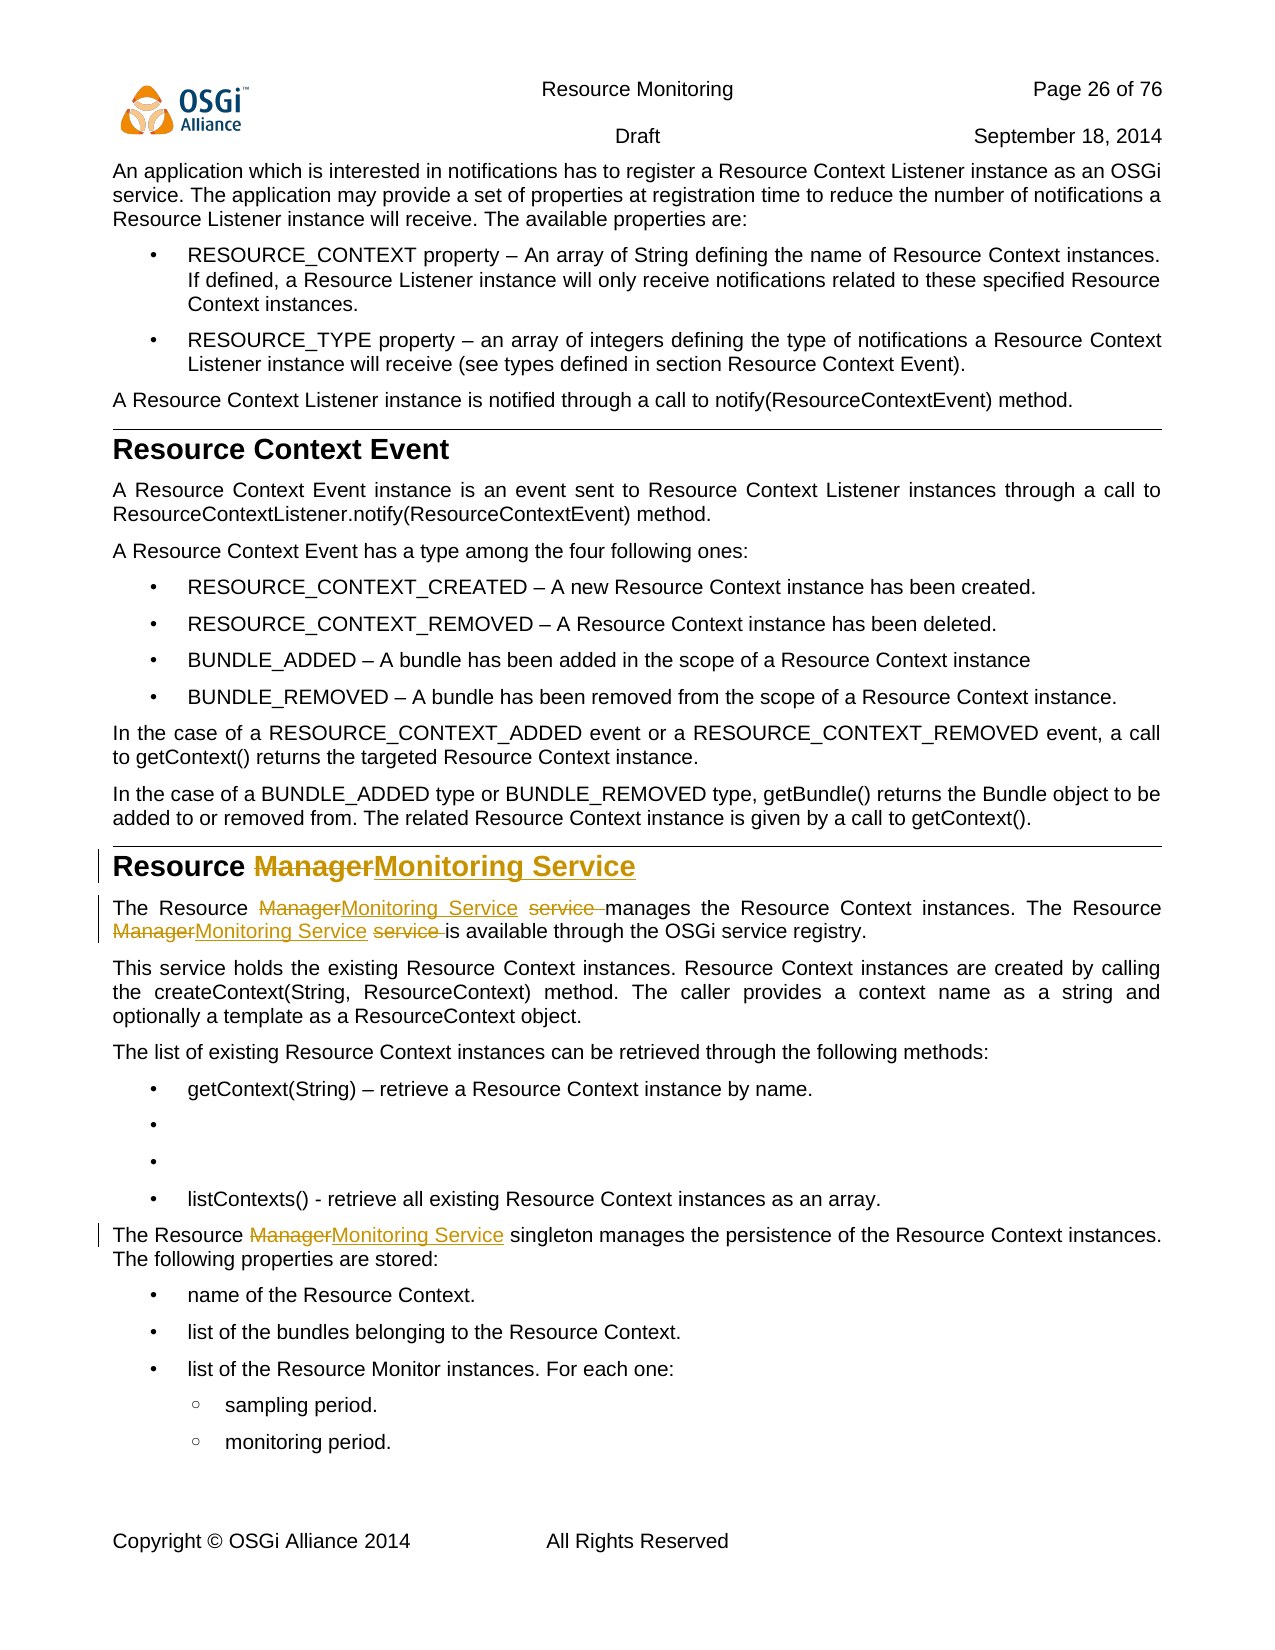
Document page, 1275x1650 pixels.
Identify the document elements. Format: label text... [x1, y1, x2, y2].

list RESOURCE_CONTEXT property – An array of String defining the name of Resource Context instances. If defined, a Resource Listener instance will only receive notifications related to these specified Resource Context instances. [150, 243, 1162, 315]
text The Resource Monitoring Service manages the Resource Context instances. The Resource Monitoring Service is available through the OSGi service registry. [112, 895, 1162, 943]
list list of the Resource Monitor instances. For each one: [150, 1356, 1162, 1381]
text A Resource Context Event instance is an event sent to Resource Context Listener instances through a call to ResourceContextListener.notify(ResourceContextEvent) method. [112, 478, 1162, 526]
subtitle Resource Monitoring Service [112, 847, 1162, 883]
subtitle Resource Context Event [112, 430, 1162, 466]
list sampling period. [187, 1393, 1162, 1417]
text A Resource Context Event has a type among the four following ones: [112, 538, 1162, 562]
list listContexts() - retrieve all existing Resource Context instances as an array. [150, 1186, 1162, 1210]
list BUNDLE_ADDED – A bundle has been added in the scope of a Resource Context instance [150, 648, 1162, 672]
text This service holds the existing Resource Context instances. Resource Context instances are created by calling the createContext(String, ResourceContext) method. The caller provides a context name as a string and optionally a template as a ResourceContext object. [112, 956, 1162, 1028]
text The Resource Monitoring Service singleton manages the persistence of the Resource Context instances. The following properties are stored: [112, 1223, 1162, 1271]
text In the case of a RESOURCE_CONTEXT_ADDED event or a RESOURCE_CONTEXT_REMOVED event, a call to getContext() returns the targeted Resource Context instance. [112, 721, 1162, 769]
text In the case of a BUNDLE_ADDED type or BUNDLE_REMOVED type, getBundle() returns the Bundle object to be added to or removed from. The related Resource Context instance is given by a call to getContext(). [112, 782, 1162, 829]
list RESOURCE_TYPE property – an array of integers defining the type of notifications a Resource Context Listener instance will receive (see types defined in section Resource Context Event). [150, 328, 1162, 376]
list monitoring period. [187, 1429, 1162, 1454]
text The list of existing Resource Context instances can be retrieved through the following methods: [112, 1040, 1162, 1064]
list RESOURCE_CONTEXT_REMOVED – A Resource Context instance has been deleted. [150, 612, 1162, 636]
list name of the Resource Context. [150, 1283, 1162, 1307]
text A Resource Context Listener instance is notified through a call to notify(ResourceContextEvent) method. [112, 388, 1162, 412]
text An application which is interested in notifications has to register a Resource Context Listener instance as an OSGi service. The application may provide a set of properties at registration time to reduce the number of notifications a Resource Listener instance will receive. The available properties are: [112, 159, 1162, 231]
list list of the bundles belonging to the Resource Context. [150, 1320, 1162, 1344]
picture [113, 78, 257, 142]
list getContext(String) – retrieve a Resource Context instance by name. [150, 1077, 1162, 1101]
list RESOURCE_CONTEXT_CREATED – A new Resource Context instance has been created. [150, 575, 1162, 599]
list BUNDLE_REMOVED – A bundle has been removed from the scope of a Resource Context instance. [150, 685, 1162, 709]
